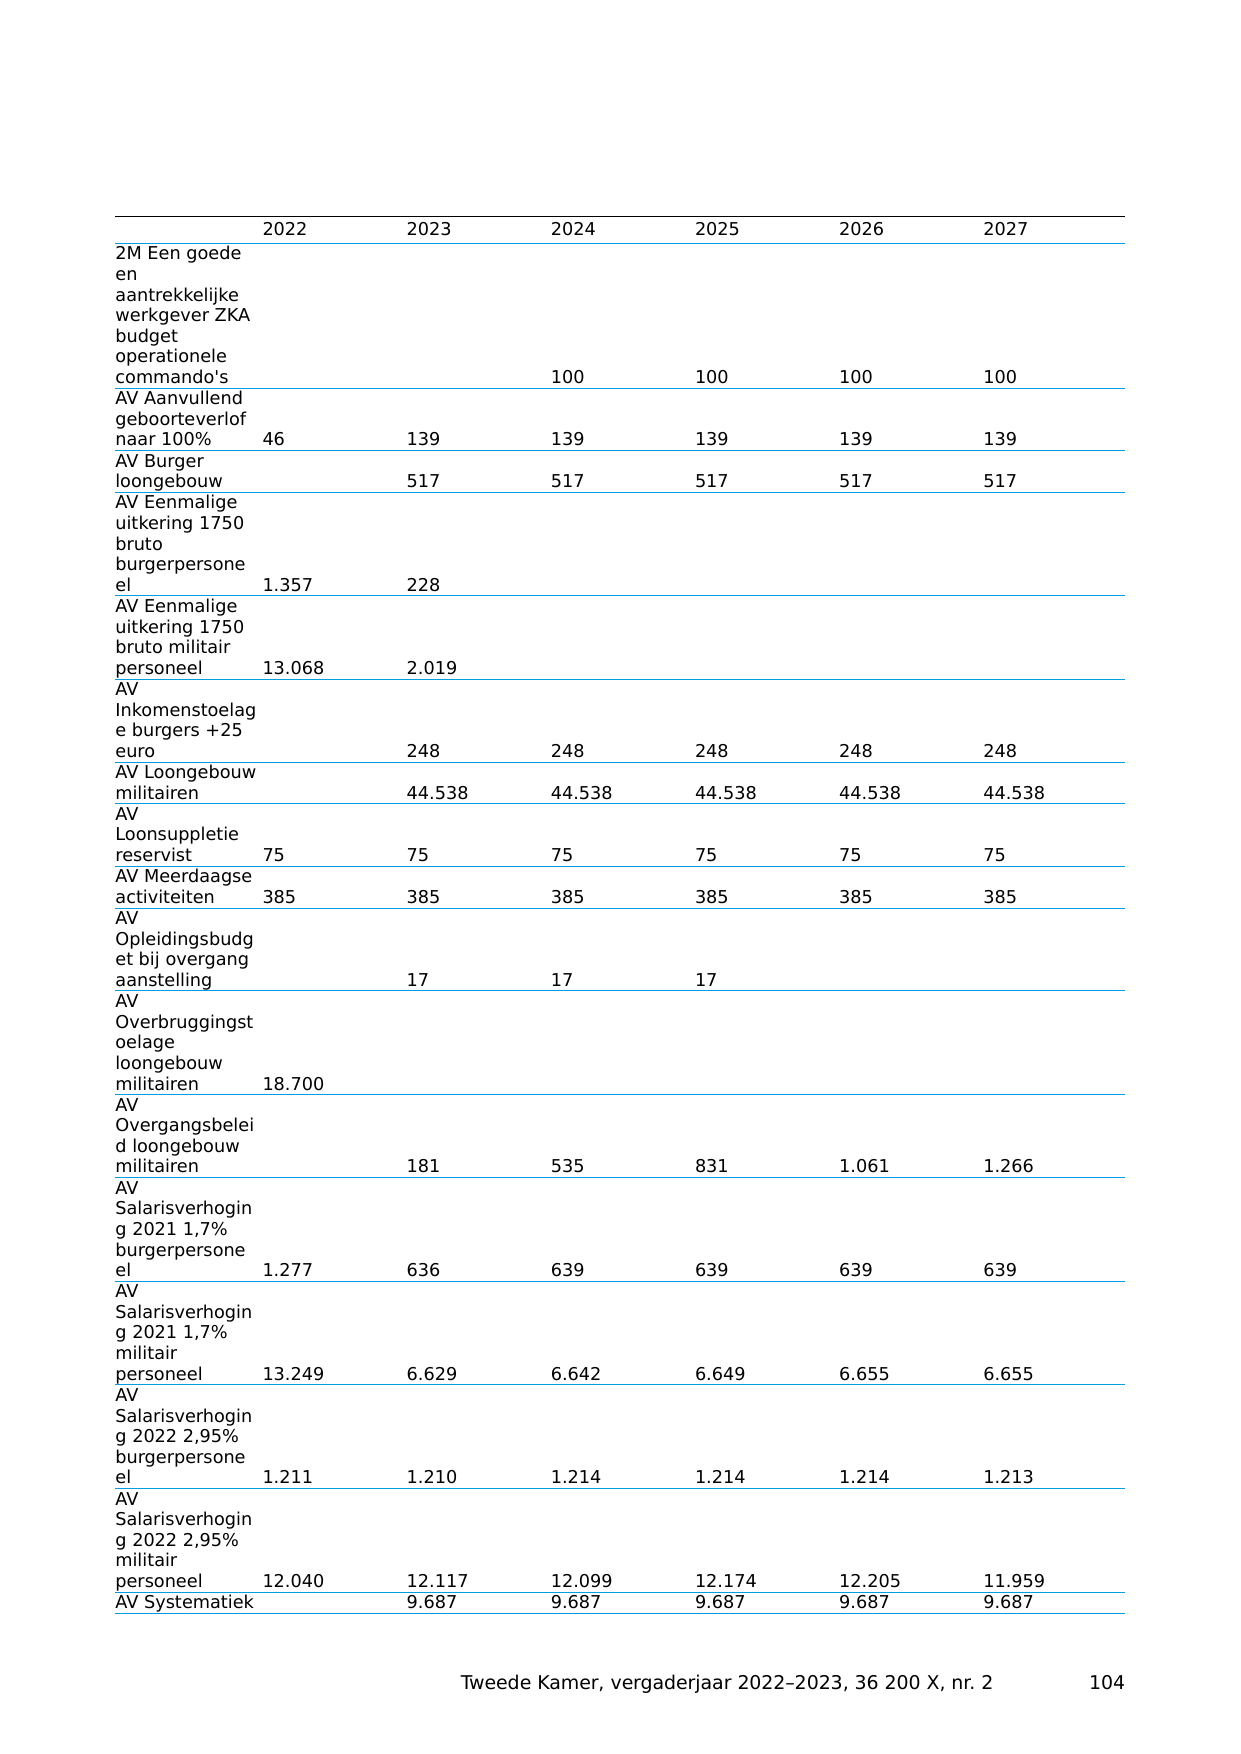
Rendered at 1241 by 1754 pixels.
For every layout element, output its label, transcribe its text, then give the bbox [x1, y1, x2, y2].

table_cell 2M Een goede en aantrekkelijke werkgever ZKA budget operationele commando's [115, 244, 259, 388]
table_cell 44.538 [692, 763, 836, 803]
table_cell 6.655 [836, 1282, 980, 1384]
table_cell 2025 [692, 217, 836, 243]
table_cell [980, 493, 1125, 595]
table_cell AV Opleidingsbudget bij overgang aanstelling [115, 909, 259, 990]
table_cell 831 [692, 1095, 836, 1177]
table_cell 1.211 [259, 1385, 403, 1488]
table_cell 44.538 [836, 763, 980, 803]
table_cell 2022 [259, 217, 403, 243]
table_cell 517 [404, 451, 548, 492]
table_cell 12.205 [836, 1489, 980, 1592]
table_cell 1.214 [548, 1385, 692, 1488]
table_cell 9.687 [404, 1593, 548, 1613]
table_cell [980, 596, 1125, 678]
table_cell 12.117 [404, 1489, 548, 1592]
table_cell 11.959 [980, 1489, 1125, 1592]
table_cell 12.040 [259, 1489, 403, 1592]
table_cell 13.249 [259, 1282, 403, 1384]
table_cell 17 [548, 909, 692, 990]
table_cell 2023 [404, 217, 548, 243]
table_cell AV Salarisverhoging 2022 2,95% burgerpersoneel [115, 1385, 259, 1488]
table_cell [404, 244, 548, 388]
table_cell 248 [548, 680, 692, 761]
table_cell 517 [980, 451, 1125, 492]
table_cell 6.655 [980, 1282, 1125, 1384]
table_cell 385 [980, 867, 1125, 907]
table_cell 75 [259, 804, 403, 866]
table_cell 639 [836, 1178, 980, 1281]
table_cell 248 [980, 680, 1125, 761]
table_cell AV Overgangsbeleid loongebouw militairen [115, 1095, 259, 1177]
table_cell 139 [404, 389, 548, 450]
table_cell [548, 991, 692, 1094]
table_cell 1.357 [259, 493, 403, 595]
table_cell 9.687 [548, 1593, 692, 1613]
table_cell 1.214 [692, 1385, 836, 1488]
table_cell [836, 596, 980, 678]
table_cell 385 [692, 867, 836, 907]
table_cell [259, 1095, 403, 1177]
table_cell 44.538 [980, 763, 1125, 803]
table_cell [692, 493, 836, 595]
table_cell 75 [548, 804, 692, 866]
table_cell 100 [836, 244, 980, 388]
table_cell [259, 909, 403, 990]
table_cell 2026 [836, 217, 980, 243]
table_cell AV Eenmalige uitkering 1750 bruto militair personeel [115, 596, 259, 678]
table_cell [259, 451, 403, 492]
table_cell 639 [980, 1178, 1125, 1281]
table_cell 517 [548, 451, 692, 492]
table_cell 75 [836, 804, 980, 866]
table_cell AV Eenmalige uitkering 1750 bruto burgerpersoneel [115, 493, 259, 595]
table_cell 181 [404, 1095, 548, 1177]
table_cell 75 [404, 804, 548, 866]
table_cell 1.213 [980, 1385, 1125, 1488]
table_cell [548, 596, 692, 678]
table_cell 248 [836, 680, 980, 761]
table_cell 248 [692, 680, 836, 761]
table_cell 9.687 [980, 1593, 1125, 1613]
table_header Tabel 44 Artikel 5 Koninklijke Marechaussee (bedragen x € 1.000) [115, 191, 1125, 216]
table_cell 13.068 [259, 596, 403, 678]
table_cell [259, 763, 403, 803]
table_cell 75 [980, 804, 1125, 866]
table_cell 535 [548, 1095, 692, 1177]
table_cell AV Loongebouw militairen [115, 763, 259, 803]
table_cell AV Overbruggingstoelage loongebouw militairen [115, 991, 259, 1094]
table_cell [259, 244, 403, 388]
table_cell [404, 991, 548, 1094]
table_cell 1.277 [259, 1178, 403, 1281]
table_cell 1.210 [404, 1385, 548, 1488]
table_cell [259, 680, 403, 761]
table_cell 18.700 [259, 991, 403, 1094]
table_cell 139 [980, 389, 1125, 450]
table_cell [692, 596, 836, 678]
table_cell 9.687 [692, 1593, 836, 1613]
table_cell 12.174 [692, 1489, 836, 1592]
table_cell AV Loonsuppletie reservist [115, 804, 259, 866]
table_cell 228 [404, 493, 548, 595]
table_cell 517 [692, 451, 836, 492]
table_cell 636 [404, 1178, 548, 1281]
table_cell 639 [548, 1178, 692, 1281]
table_cell 100 [692, 244, 836, 388]
table_cell AV Systematiek [115, 1593, 259, 1613]
table_cell 139 [548, 389, 692, 450]
table_cell 639 [692, 1178, 836, 1281]
table_cell 385 [548, 867, 692, 907]
table_cell [548, 493, 692, 595]
table_cell 385 [836, 867, 980, 907]
table_cell 17 [692, 909, 836, 990]
table_cell [836, 493, 980, 595]
table_cell 248 [404, 680, 548, 761]
table_cell [980, 909, 1125, 990]
table_cell 6.642 [548, 1282, 692, 1384]
table_cell AV Salarisverhoging 2022 2,95% militair personeel [115, 1489, 259, 1592]
table_cell 2024 [548, 217, 692, 243]
table_cell AV Salarisverhoging 2021 1,7% militair personeel [115, 1282, 259, 1384]
table_cell 517 [836, 451, 980, 492]
table_cell 46 [259, 389, 403, 450]
table_cell AV Meerdaagse activiteiten [115, 867, 259, 907]
table_cell 1.214 [836, 1385, 980, 1488]
table_cell 75 [692, 804, 836, 866]
table_cell 9.687 [836, 1593, 980, 1613]
table_cell 6.649 [692, 1282, 836, 1384]
table_cell [692, 991, 836, 1094]
table_cell 12.099 [548, 1489, 692, 1592]
table_cell AV Inkomenstoelage burgers +25 euro [115, 680, 259, 761]
table_cell 100 [980, 244, 1125, 388]
table_cell 385 [259, 867, 403, 907]
table_cell 44.538 [548, 763, 692, 803]
table_cell [836, 991, 980, 1094]
table_cell 385 [404, 867, 548, 907]
table_cell AV Aanvullend geboorteverlof naar 100% [115, 389, 259, 450]
table_cell 139 [692, 389, 836, 450]
table_cell 2.019 [404, 596, 548, 678]
table_cell 100 [548, 244, 692, 388]
table_cell [980, 991, 1125, 1094]
table_cell 139 [836, 389, 980, 450]
table_cell [259, 1593, 403, 1613]
table_cell [115, 217, 259, 243]
table_cell 1.266 [980, 1095, 1125, 1177]
table_cell [836, 909, 980, 990]
table_cell AV Salarisverhoging 2021 1,7% burgerpersoneel [115, 1178, 259, 1281]
table_cell 2027 [980, 217, 1125, 243]
table_cell 44.538 [404, 763, 548, 803]
table_cell 17 [404, 909, 548, 990]
table_cell 6.629 [404, 1282, 548, 1384]
table_cell 1.061 [836, 1095, 980, 1177]
table_cell AV Burger loongebouw [115, 451, 259, 492]
